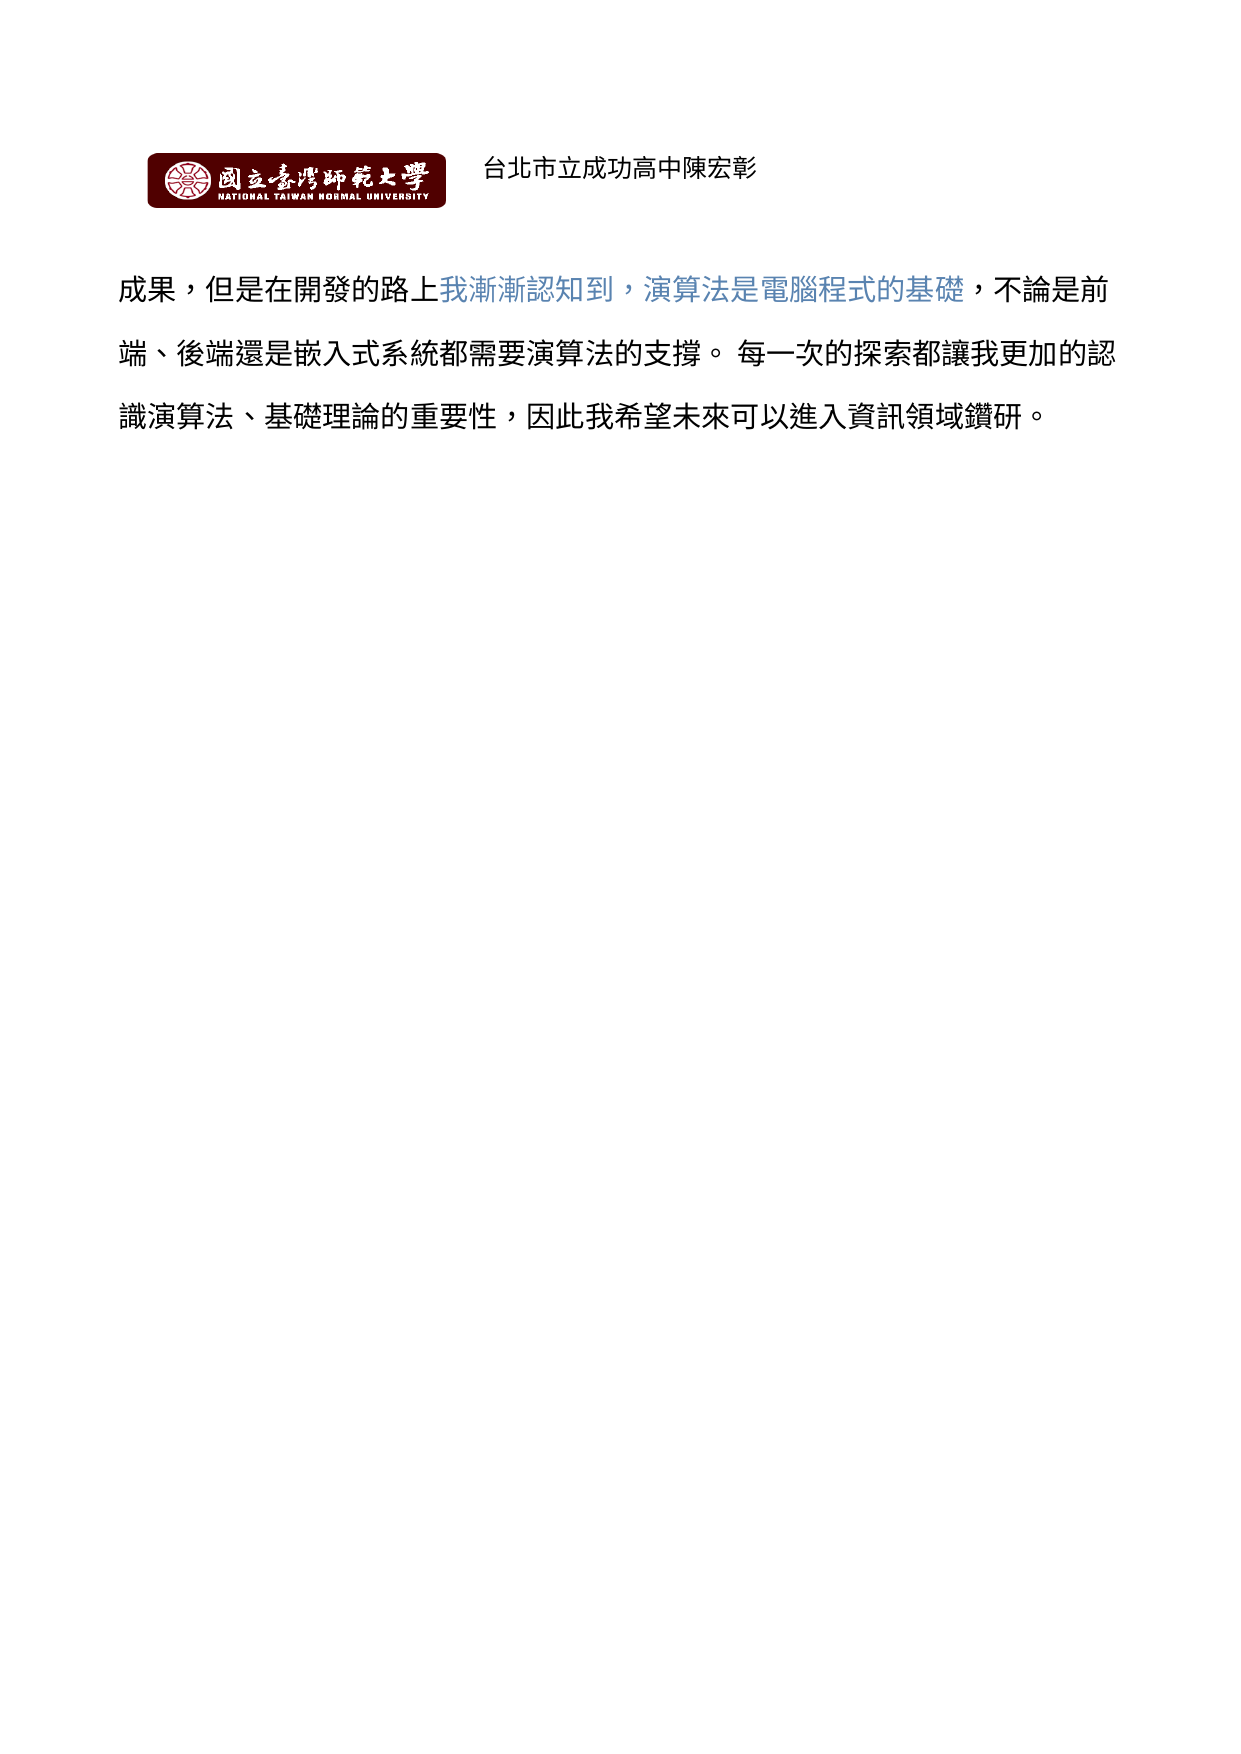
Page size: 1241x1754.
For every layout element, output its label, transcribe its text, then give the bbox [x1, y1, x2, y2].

text 成果，但是在開發的路上我漸漸認知到，演算法是電腦程式的基礎，不論是前端、後端還是嵌入式系統都需要演算法的支撐。 每一次的探索都讓我更加的認識演算法、基礎理論的重要性，因此我希望未來可以進入資訊領域鑽研。 [118, 267, 1122, 436]
picture [147, 153, 446, 208]
